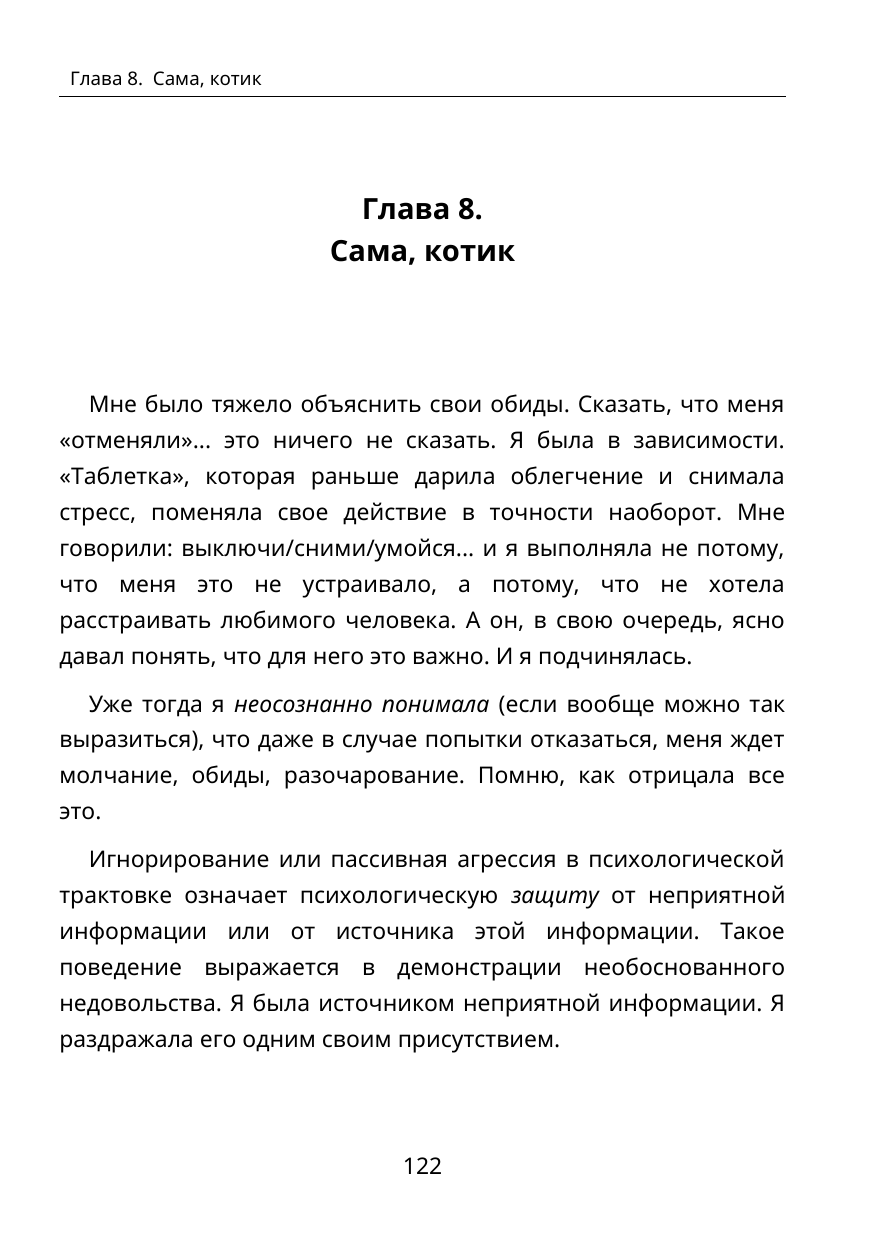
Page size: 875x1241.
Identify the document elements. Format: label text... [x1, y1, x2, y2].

subtitle Глава 8. Сама, котик [59, 185, 786, 270]
text Уже тогда я неосознанно понимала (если вообще можно так выразиться), что даже в случае попытки отказаться, меня ждет молчание, обиды, разочарование. Помню, как отрицала все это. [59, 687, 786, 827]
text Мне было тяжело объяснить свои обиды. Сказать, что меня «отменяли»... это ничего не сказать. Я была в зависимости. «Таблетка», которая раньше дарила облегчение и снимала стресс, поменяла свое действие в точности наоборот. Мне говорили: выключи/сними/умойся... и я выполняла не потому, что меня это не устраивало, а потому, что не хотела расстраивать любимого человека. А он, в свою очередь, ясно давал понять, что для него это важно. И я подчинялась. [59, 388, 786, 671]
text Игнорирование или пассивная агрессия в психологической трактовке означает психологическую защиту от неприятной информации или от источника этой информации. Такое поведение выражается в демонстрации необоснованного недовольства. Я была источником неприятной информации. Я раздражала его одним своим присутствием. [59, 843, 786, 1054]
